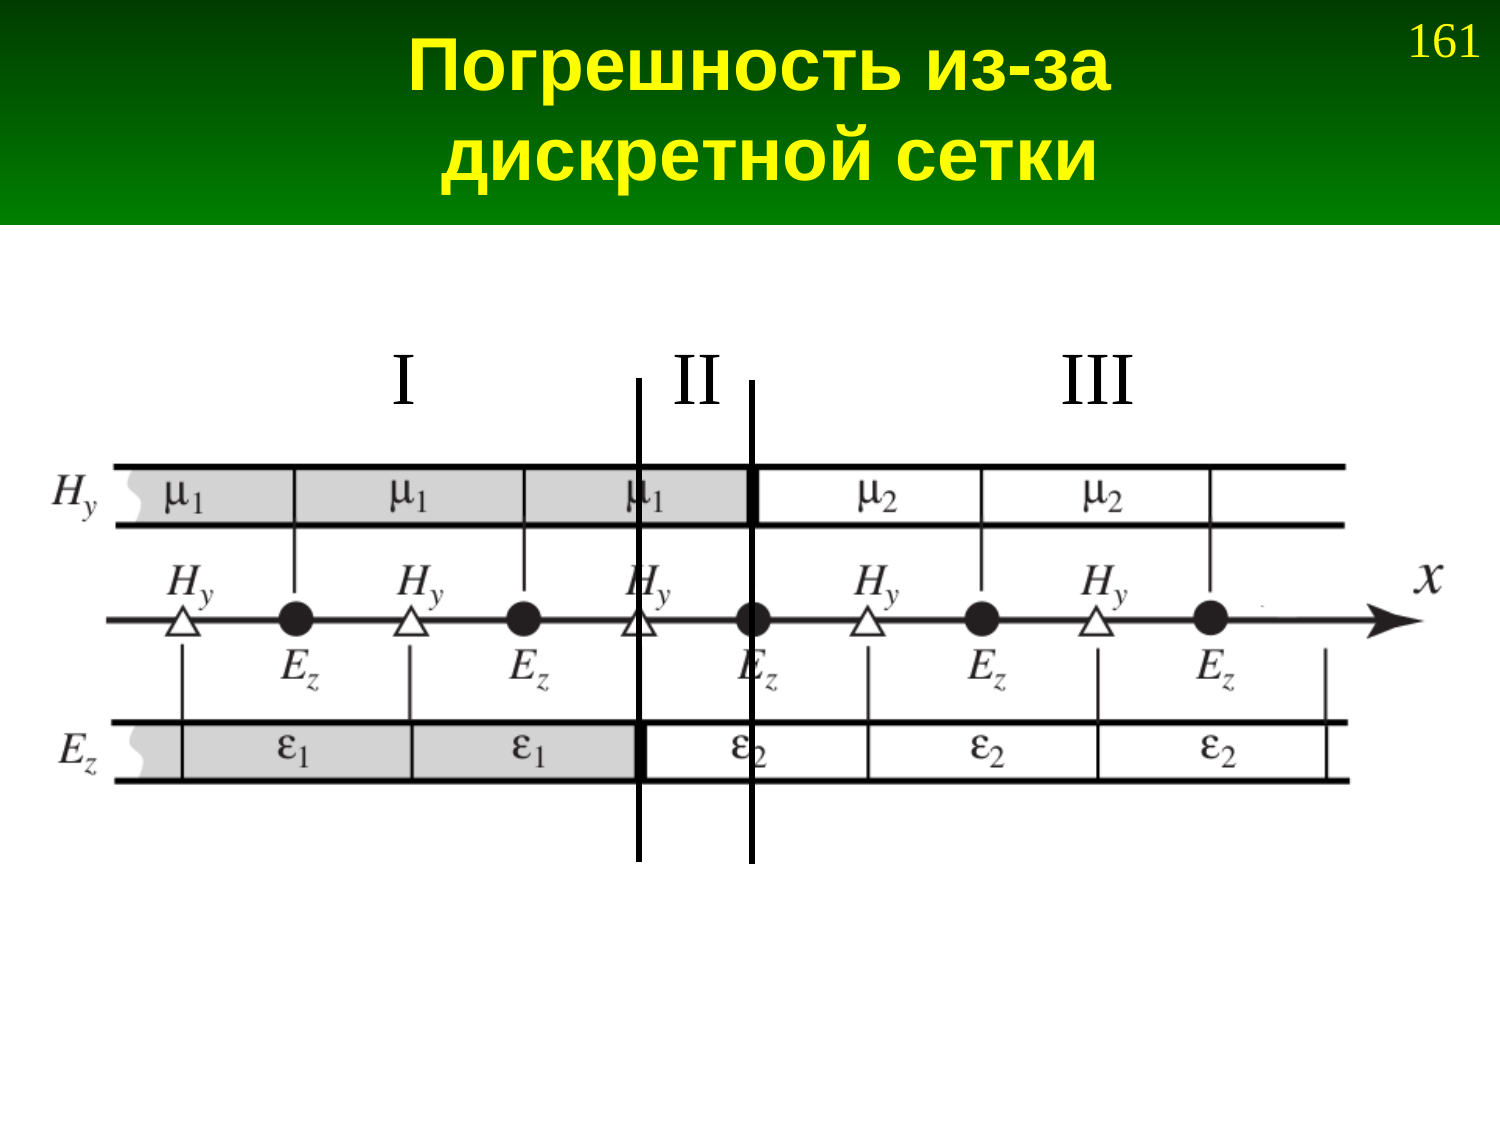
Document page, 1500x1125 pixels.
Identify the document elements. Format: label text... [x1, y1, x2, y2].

picture [755, 436, 1465, 802]
picture [642, 436, 749, 802]
title Погрешность из-за дискретной сетки [100, 7, 1441, 204]
text_box I [376, 321, 432, 427]
text_box II [657, 321, 738, 427]
text_box III [1045, 321, 1151, 427]
picture [35, 436, 636, 802]
